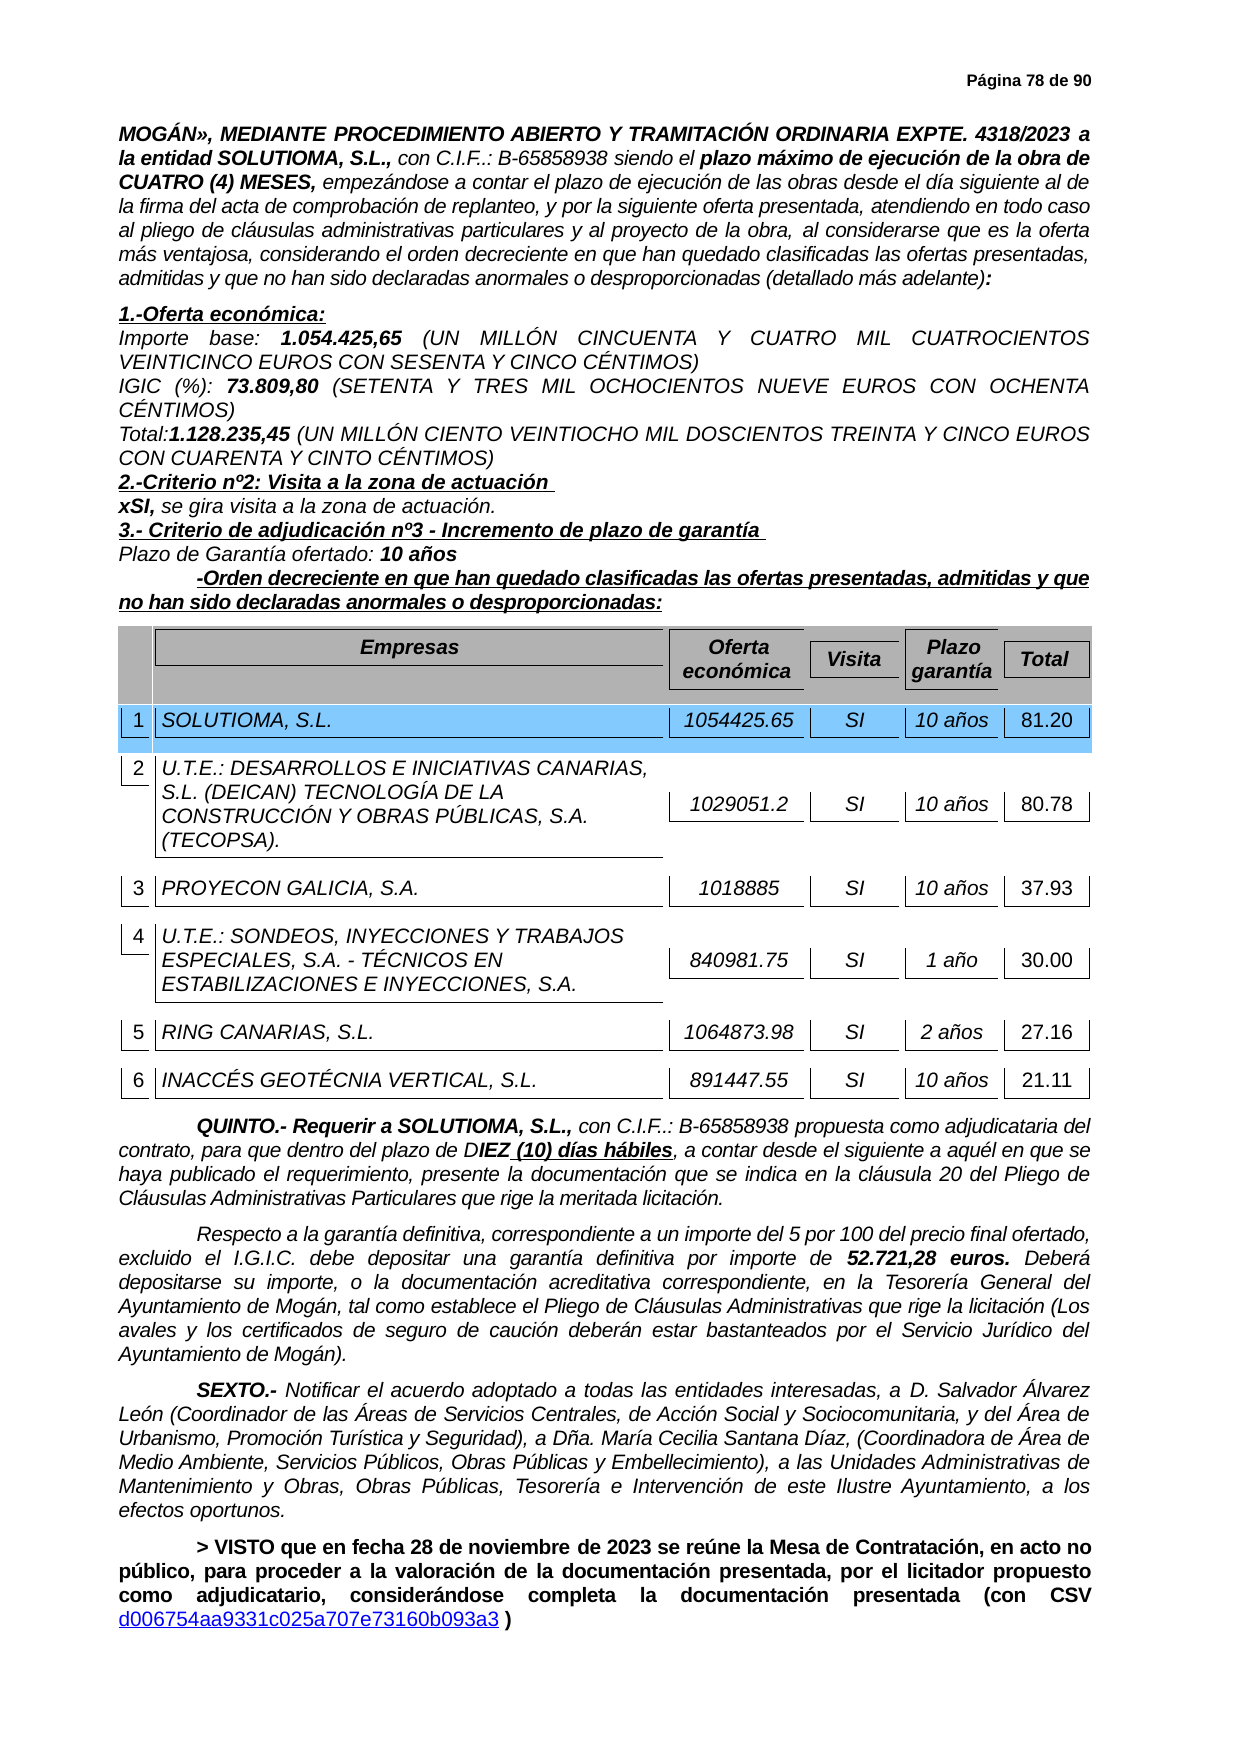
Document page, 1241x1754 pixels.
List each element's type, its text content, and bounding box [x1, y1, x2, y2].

table_cell 81,20 [1001, 705, 1092, 753]
table_cell 1064873,98 [666, 1017, 807, 1065]
table_cell 30,00 [1001, 921, 1092, 1017]
table_cell 21,11 [1001, 1065, 1092, 1114]
table_header Total [1001, 626, 1092, 704]
table_cell SOLUTIOMA, S.L. [153, 705, 666, 753]
text > VISTO que en fecha 28 de noviembre de 2023 se reúne la Mesa de Contratación, en acto no público, para proceder a la valoración de la documentación presentada, por el licitador propuesto como adjudicatario, considerándose completa la documentación presentada (con CSV d006754aa9331c025a707e73160b093a3 ) [118, 1534, 1092, 1630]
table_header Plazo garantía [902, 626, 1001, 704]
table_cell 3 [118, 873, 152, 921]
table_cell INACCÉS GEOTÉCNIA VERTICAL, S.L. [153, 1065, 666, 1114]
table_cell U.T.E.: SONDEOS, INYECCIONES Y TRABAJOS ESPECIALES, S.A. - TÉCNICOS EN ESTABILIZACIONES E INYECCIONES, S.A. [153, 921, 666, 1017]
table_header Visita [807, 626, 902, 704]
table_cell 4 [118, 921, 152, 1017]
text 3.- Criterio de adjudicación nº3 - Incremento de plazo de garantía [118, 518, 1092, 542]
text QUINTO.- Requerir a SOLUTIOMA, S.L., con C.I.F..: B-65858938 propuesta como adjudicataria del contrato, para que dentro del plazo de DIEZ (10) días hábiles, a contar desde el siguiente a aquél en que se haya publicado el requerimiento, presente la documentación que se indica en la cláusula 20 del Pliego de Cláusulas Administrativas Particulares que rige la meritada licitación. [118, 1114, 1092, 1209]
table_cell 10 años [902, 753, 1001, 873]
text Respecto a la garantía definitiva, correspondiente a un importe del 5 por 100 del precio final ofertado, excluido el I.G.I.C. debe depositar una garantía definitiva por importe de 52.721,28 euros. Deberá depositarse su importe, o la documentación acreditativa correspondiente, en la Tesorería General del Ayuntamiento de Mogán, tal como establece el Pliego de Cláusulas Administrativas que rige la licitación (Los avales y los certificados de seguro de caución deberán estar bastanteados por el Servicio Jurídico del Ayuntamiento de Mogán). [118, 1222, 1092, 1366]
table_cell SI [807, 1065, 902, 1114]
text 1.-Oferta económica: [118, 302, 1092, 326]
text Plazo de Garantía ofertado: 10 años [118, 542, 1092, 566]
table_header Empresas [153, 626, 666, 704]
text 2.-Criterio nº2: Visita a la zona de actuación [118, 470, 1092, 494]
table_cell 2 [118, 753, 152, 873]
table_cell 1018885 [666, 873, 807, 921]
table_cell 1029051,2 [666, 753, 807, 873]
text Importe base: 1.054.425,65 (UN MILLÓN CINCUENTA Y CUATRO MIL CUATROCIENTOS VEINTICINCO EUROS CON SESENTA Y CINCO CÉNTIMOS) [118, 326, 1092, 374]
table_cell 27,16 [1001, 1017, 1092, 1065]
table_cell 5 [118, 1017, 152, 1065]
table_cell SI [807, 705, 902, 753]
table_cell SI [807, 873, 902, 921]
table_cell 1 año [902, 921, 1001, 1017]
table_cell 2 años [902, 1017, 1001, 1065]
table_cell 10 años [902, 873, 1001, 921]
text -Orden decreciente en que han quedado clasificadas las ofertas presentadas, admitidas y que no han sido declaradas anormales o desproporcionadas: [118, 566, 1092, 614]
table_cell 10 años [902, 705, 1001, 753]
table_cell RING CANARIAS, S.L. [153, 1017, 666, 1065]
table_cell SI [807, 753, 902, 873]
table_cell 1 [118, 705, 152, 753]
table_cell 891447,55 [666, 1065, 807, 1114]
table_cell SI [807, 921, 902, 1017]
table_cell U.T.E.: DESARROLLOS E INICIATIVAS CANARIAS, S.L. (DEICAN) TECNOLOGÍA DE LA CONSTRUCCIÓN Y OBRAS PÚBLICAS, S.A. (TECOPSA). [153, 753, 666, 873]
table_cell SI [807, 1017, 902, 1065]
table_header Oferta económica [666, 626, 807, 704]
text SEXTO.- Notificar el acuerdo adoptado a todas las entidades interesadas, a D. Salvador Álvarez León (Coordinador de las Áreas de Servicios Centrales, de Acción Social y Sociocomunitaria, y del Área de Urbanismo, Promoción Turística y Seguridad), a Dña. María Cecilia Santana Díaz, (Coordinadora de Área de Medio Ambiente, Servicios Públicos, Obras Públicas y Embellecimiento), a las Unidades Administrativas de Mantenimiento y Obras, Obras Públicas, Tesorería e Intervención de este Ilustre Ayuntamiento, a los efectos oportunos. [118, 1378, 1092, 1522]
table_cell 840981,75 [666, 921, 807, 1017]
table_cell 37,93 [1001, 873, 1092, 921]
table_cell 6 [118, 1065, 152, 1114]
table_cell 80,78 [1001, 753, 1092, 873]
table_cell PROYECON GALICIA, S.A. [153, 873, 666, 921]
text Total:1.128.235,45 (UN MILLÓN CIENTO VEINTIOCHO MIL DOSCIENTOS TREINTA Y CINCO EUROS CON CUARENTA Y CINTO CÉNTIMOS) [118, 422, 1092, 470]
text xSI, se gira visita a la zona de actuación. [118, 494, 1092, 518]
table_header [118, 626, 152, 704]
table_cell 1054425,65 [666, 705, 807, 753]
text MOGÁN», MEDIANTE PROCEDIMIENTO ABIERTO Y TRAMITACIÓN ORDINARIA EXPTE. 4318/2023 a la entidad SOLUTIOMA, S.L., con C.I.F..: B-65858938 siendo el plazo máximo de ejecución de la obra de CUATRO (4) MESES, empezándose a contar el plazo de ejecución de las obras desde el día siguiente al de la firma del acta de comprobación de replanteo, y por la siguiente oferta presentada, atendiendo en todo caso al pliego de cláusulas administrativas particulares y al proyecto de la obra, al considerarse que es la oferta más ventajosa, considerando el orden decreciente en que han quedado clasificadas las ofertas presentadas, admitidas y que no han sido declaradas anormales o desproporcionadas (detallado más adelante): [118, 122, 1092, 290]
text IGIC (%): 73.809,80 (SETENTA Y TRES MIL OCHOCIENTOS NUEVE EUROS CON OCHENTA CÉNTIMOS) [118, 374, 1092, 422]
table_cell 10 años [902, 1065, 1001, 1114]
